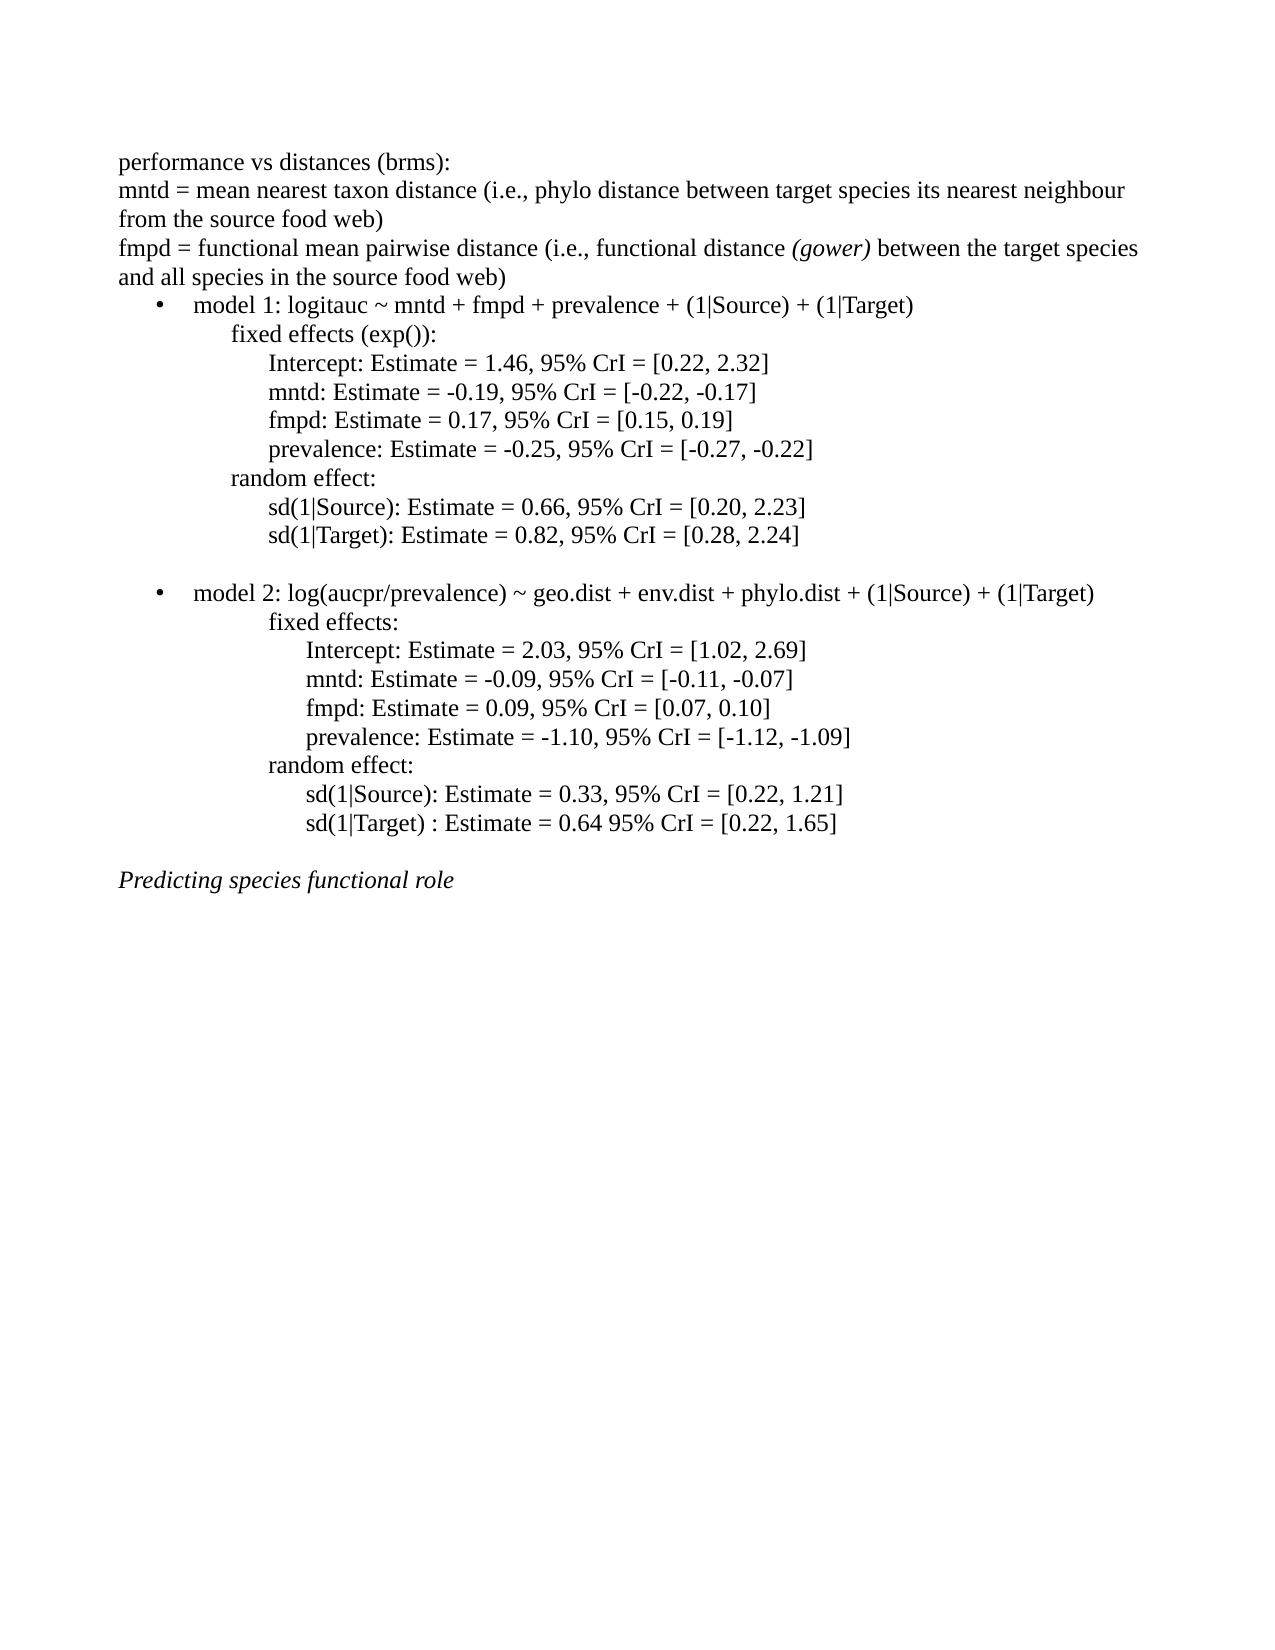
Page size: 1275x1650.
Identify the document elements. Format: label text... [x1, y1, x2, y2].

list random effect: [231, 751, 1157, 779]
list sd(1|Source): Estimate = 0.66, 95% CrI = [0.20, 2.23] [231, 492, 1157, 521]
text performance vs distances (brms): [118, 147, 1157, 176]
list model 2: log(aucpr/prevalence) ~ geo.dist + env.dist + phylo.dist + (1|Source) + (1|Target) [156, 578, 1157, 607]
list fmpd: Estimate = 0.09, 95% CrI = [0.07, 0.10] [268, 693, 1157, 722]
list prevalence: Estimate = -1.10, 95% CrI = [-1.12, -1.09] [268, 722, 1157, 751]
list Intercept: Estimate = 1.46, 95% CrI = [0.22, 2.32] [231, 348, 1157, 377]
list sd(1|Target): Estimate = 0.82, 95% CrI = [0.28, 2.24] [231, 521, 1157, 549]
list prevalence: Estimate = -0.25, 95% CrI = [-0.27, -0.22] [231, 434, 1157, 463]
list fmpd: Estimate = 0.17, 95% CrI = [0.15, 0.19] [231, 406, 1157, 434]
list model 1: logitauc ~ mntd + fmpd + prevalence + (1|Source) + (1|Target) [156, 291, 1157, 319]
list mntd: Estimate = -0.09, 95% CrI = [-0.11, -0.07] [268, 664, 1157, 693]
list random effect: [193, 463, 1157, 492]
text fixed effects: [118, 607, 1157, 636]
list fixed effects (exp()): [193, 319, 1157, 348]
text fmpd = functional mean pairwise distance (i.e., functional distance (gower) between the target species and all species in the source food web) [118, 233, 1157, 291]
list sd(1|Target) : Estimate = 0.64 95% CrI = [0.22, 1.65] [268, 808, 1157, 837]
list Intercept: Estimate = 2.03, 95% CrI = [1.02, 2.69] [268, 636, 1157, 664]
list sd(1|Source): Estimate = 0.33, 95% CrI = [0.22, 1.21] [268, 779, 1157, 808]
text mntd = mean nearest taxon distance (i.e., phylo distance between target species its nearest neighbour from the source food web) [118, 176, 1157, 233]
text Predicting species functional role [118, 866, 1157, 894]
list mntd: Estimate = -0.19, 95% CrI = [-0.22, -0.17] [231, 377, 1157, 406]
